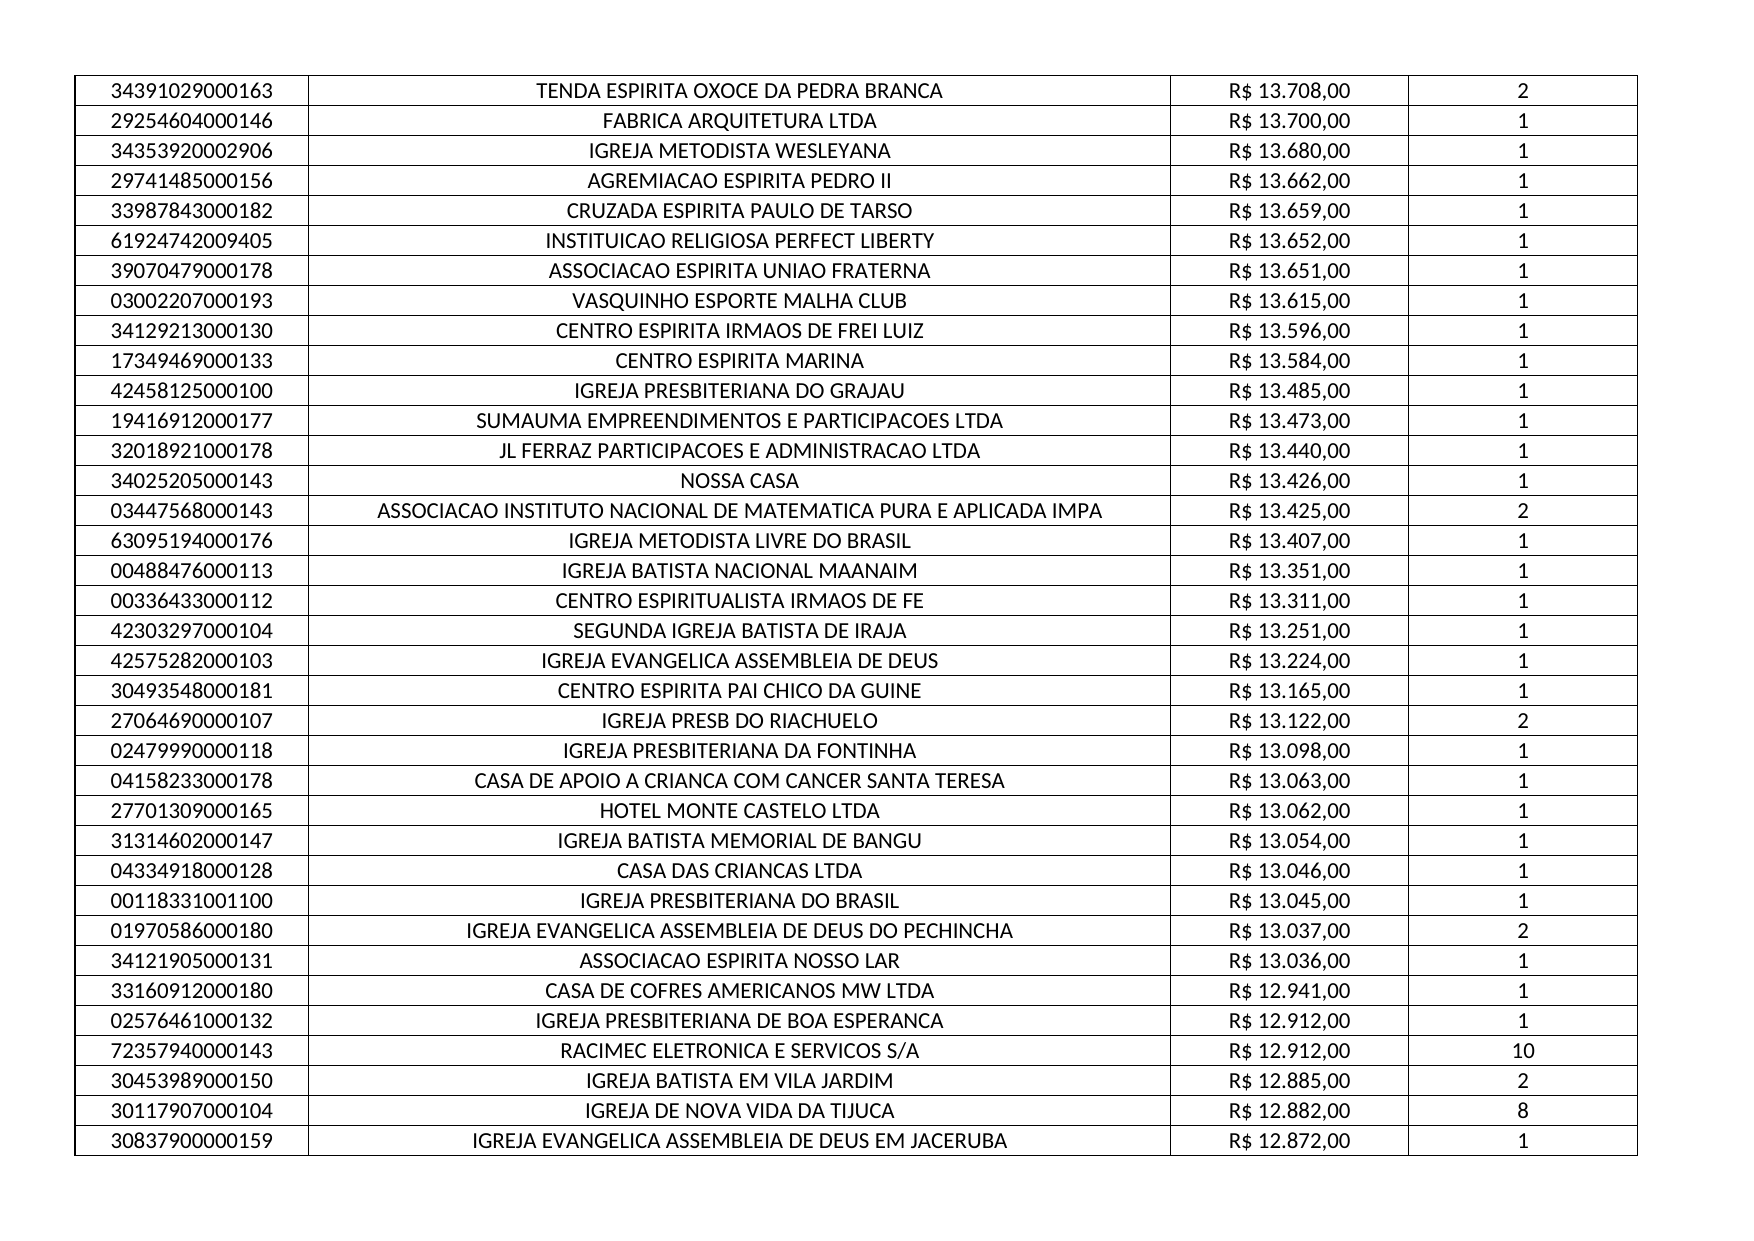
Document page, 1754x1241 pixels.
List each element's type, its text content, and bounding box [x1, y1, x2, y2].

table_cell R$ 12.912,00 [1171, 1006, 1408, 1035]
table_cell 42575282000103 [76, 646, 308, 675]
table_cell 1 [1409, 646, 1637, 675]
table_cell R$ 13.659,00 [1171, 196, 1408, 225]
table_cell 02576461000132 [76, 1006, 308, 1035]
table_cell 1 [1409, 286, 1637, 315]
table_cell R$ 13.037,00 [1171, 916, 1408, 945]
table_cell 30453989000150 [76, 1066, 308, 1095]
table_cell CRUZADA ESPIRITA PAULO DE TARSO [309, 196, 1170, 225]
table_cell 1 [1409, 1126, 1637, 1155]
table_cell R$ 13.122,00 [1171, 706, 1408, 735]
table_cell 1 [1409, 736, 1637, 765]
table_cell 30837900000159 [76, 1126, 308, 1155]
table_cell R$ 12.882,00 [1171, 1096, 1408, 1125]
table_cell R$ 13.311,00 [1171, 586, 1408, 615]
table_cell R$ 13.098,00 [1171, 736, 1408, 765]
table_cell 1 [1409, 436, 1637, 465]
table_cell 34353920002906 [76, 136, 308, 165]
table_cell 1 [1409, 226, 1637, 255]
table_cell AGREMIACAO ESPIRITA PEDRO II [309, 166, 1170, 195]
table_cell 1 [1409, 826, 1637, 855]
table_cell R$ 12.912,00 [1171, 1036, 1408, 1065]
table_cell 1 [1409, 466, 1637, 495]
table_cell 39070479000178 [76, 256, 308, 285]
table_cell IGREJA EVANGELICA ASSEMBLEIA DE DEUS EM JACERUBA [309, 1126, 1170, 1155]
table_cell 42458125000100 [76, 376, 308, 405]
table_cell 1 [1409, 586, 1637, 615]
table_cell 1 [1409, 346, 1637, 375]
table_cell CENTRO ESPIRITA PAI CHICO DA GUINE [309, 676, 1170, 705]
table_cell 1 [1409, 886, 1637, 915]
table_cell 1 [1409, 556, 1637, 585]
table_cell 34129213000130 [76, 316, 308, 345]
table_cell RACIMEC ELETRONICA E SERVICOS S/A [309, 1036, 1170, 1065]
table_cell 2 [1409, 1066, 1637, 1095]
table_cell 1 [1409, 796, 1637, 825]
table_cell IGREJA BATISTA NACIONAL MAANAIM [309, 556, 1170, 585]
table_cell 61924742009405 [76, 226, 308, 255]
table_cell R$ 13.584,00 [1171, 346, 1408, 375]
table_cell 1 [1409, 526, 1637, 555]
table_cell 1 [1409, 676, 1637, 705]
table_cell CASA DAS CRIANCAS LTDA [309, 856, 1170, 885]
table_cell CENTRO ESPIRITA MARINA [309, 346, 1170, 375]
table_cell 02479990000118 [76, 736, 308, 765]
table_cell R$ 13.700,00 [1171, 106, 1408, 135]
table_cell IGREJA PRESBITERIANA DO GRAJAU [309, 376, 1170, 405]
table_cell 27701309000165 [76, 796, 308, 825]
table_cell R$ 13.054,00 [1171, 826, 1408, 855]
table_cell R$ 12.872,00 [1171, 1126, 1408, 1155]
table_cell R$ 13.062,00 [1171, 796, 1408, 825]
table_cell R$ 13.063,00 [1171, 766, 1408, 795]
table_cell R$ 13.351,00 [1171, 556, 1408, 585]
table_cell IGREJA EVANGELICA ASSEMBLEIA DE DEUS [309, 646, 1170, 675]
table_cell 1 [1409, 616, 1637, 645]
table_cell 10 [1409, 1036, 1637, 1065]
table_cell IGREJA METODISTA LIVRE DO BRASIL [309, 526, 1170, 555]
table_cell CENTRO ESPIRITA IRMAOS DE FREI LUIZ [309, 316, 1170, 345]
table_cell NOSSA CASA [309, 466, 1170, 495]
table_cell 1 [1409, 406, 1637, 435]
table_cell R$ 13.680,00 [1171, 136, 1408, 165]
table_cell HOTEL MONTE CASTELO LTDA [309, 796, 1170, 825]
table_cell 29741485000156 [76, 166, 308, 195]
table_cell R$ 12.941,00 [1171, 976, 1408, 1005]
table_cell IGREJA BATISTA EM VILA JARDIM [309, 1066, 1170, 1095]
table_cell 1 [1409, 1006, 1637, 1035]
table_cell 2 [1409, 496, 1637, 525]
table_cell 17349469000133 [76, 346, 308, 375]
table_cell 1 [1409, 856, 1637, 885]
table_cell 31314602000147 [76, 826, 308, 855]
table_cell 1 [1409, 196, 1637, 225]
table_cell 1 [1409, 106, 1637, 135]
table_cell IGREJA BATISTA MEMORIAL DE BANGU [309, 826, 1170, 855]
table_cell R$ 13.224,00 [1171, 646, 1408, 675]
table_cell 63095194000176 [76, 526, 308, 555]
table_cell 04158233000178 [76, 766, 308, 795]
table_cell 42303297000104 [76, 616, 308, 645]
table_cell 1 [1409, 376, 1637, 405]
table_cell R$ 13.251,00 [1171, 616, 1408, 645]
table_cell IGREJA DE NOVA VIDA DA TIJUCA [309, 1096, 1170, 1125]
table_cell 34391029000163 [76, 76, 308, 105]
table_cell R$ 13.651,00 [1171, 256, 1408, 285]
table_cell 8 [1409, 1096, 1637, 1125]
table_cell R$ 12.885,00 [1171, 1066, 1408, 1095]
table_cell 34025205000143 [76, 466, 308, 495]
table_cell 2 [1409, 76, 1637, 105]
table_cell 1 [1409, 316, 1637, 345]
table_cell IGREJA PRESBITERIANA DE BOA ESPERANCA [309, 1006, 1170, 1035]
table_cell R$ 13.615,00 [1171, 286, 1408, 315]
table_cell 1 [1409, 256, 1637, 285]
table_cell CENTRO ESPIRITUALISTA IRMAOS DE FE [309, 586, 1170, 615]
table_cell 27064690000107 [76, 706, 308, 735]
table_cell FABRICA ARQUITETURA LTDA [309, 106, 1170, 135]
table_cell 1 [1409, 976, 1637, 1005]
table_cell 00336433000112 [76, 586, 308, 615]
table_cell 01970586000180 [76, 916, 308, 945]
table_cell 72357940000143 [76, 1036, 308, 1065]
table_cell ASSOCIACAO ESPIRITA UNIAO FRATERNA [309, 256, 1170, 285]
table_cell IGREJA PRESBITERIANA DO BRASIL [309, 886, 1170, 915]
table_cell ASSOCIACAO ESPIRITA NOSSO LAR [309, 946, 1170, 975]
table_cell R$ 13.485,00 [1171, 376, 1408, 405]
table_cell SEGUNDA IGREJA BATISTA DE IRAJA [309, 616, 1170, 645]
table_cell 04334918000128 [76, 856, 308, 885]
table_cell 1 [1409, 946, 1637, 975]
table_cell R$ 13.425,00 [1171, 496, 1408, 525]
table_cell 00488476000113 [76, 556, 308, 585]
table_cell 32018921000178 [76, 436, 308, 465]
table_cell TENDA ESPIRITA OXOCE DA PEDRA BRANCA [309, 76, 1170, 105]
table_cell IGREJA EVANGELICA ASSEMBLEIA DE DEUS DO PECHINCHA [309, 916, 1170, 945]
table_cell IGREJA PRESBITERIANA DA FONTINHA [309, 736, 1170, 765]
table_cell 33987843000182 [76, 196, 308, 225]
table_cell SUMAUMA EMPREENDIMENTOS E PARTICIPACOES LTDA [309, 406, 1170, 435]
table_cell 2 [1409, 916, 1637, 945]
table_cell R$ 13.407,00 [1171, 526, 1408, 555]
table_cell VASQUINHO ESPORTE MALHA CLUB [309, 286, 1170, 315]
table_cell CASA DE APOIO A CRIANCA COM CANCER SANTA TERESA [309, 766, 1170, 795]
table_cell JL FERRAZ PARTICIPACOES E ADMINISTRACAO LTDA [309, 436, 1170, 465]
table_cell 2 [1409, 706, 1637, 735]
table_cell R$ 13.652,00 [1171, 226, 1408, 255]
table_cell IGREJA METODISTA WESLEYANA [309, 136, 1170, 165]
table_cell R$ 13.596,00 [1171, 316, 1408, 345]
table_cell R$ 13.662,00 [1171, 166, 1408, 195]
table_cell 19416912000177 [76, 406, 308, 435]
table_cell 1 [1409, 136, 1637, 165]
table_cell CASA DE COFRES AMERICANOS MW LTDA [309, 976, 1170, 1005]
table_cell 33160912000180 [76, 976, 308, 1005]
table_cell 1 [1409, 766, 1637, 795]
table_cell IGREJA PRESB DO RIACHUELO [309, 706, 1170, 735]
table_cell 30493548000181 [76, 676, 308, 705]
table_cell R$ 13.045,00 [1171, 886, 1408, 915]
table_cell 30117907000104 [76, 1096, 308, 1125]
table_cell R$ 13.165,00 [1171, 676, 1408, 705]
table_cell R$ 13.708,00 [1171, 76, 1408, 105]
table_cell 34121905000131 [76, 946, 308, 975]
table_cell R$ 13.473,00 [1171, 406, 1408, 435]
table_cell 03447568000143 [76, 496, 308, 525]
table_cell R$ 13.046,00 [1171, 856, 1408, 885]
table_cell R$ 13.440,00 [1171, 436, 1408, 465]
table_cell INSTITUICAO RELIGIOSA PERFECT LIBERTY [309, 226, 1170, 255]
table_cell 1 [1409, 166, 1637, 195]
table_cell 29254604000146 [76, 106, 308, 135]
table_cell R$ 13.426,00 [1171, 466, 1408, 495]
table_cell 03002207000193 [76, 286, 308, 315]
table_cell ASSOCIACAO INSTITUTO NACIONAL DE MATEMATICA PURA E APLICADA IMPA [309, 496, 1170, 525]
table_cell R$ 13.036,00 [1171, 946, 1408, 975]
table_cell 00118331001100 [76, 886, 308, 915]
